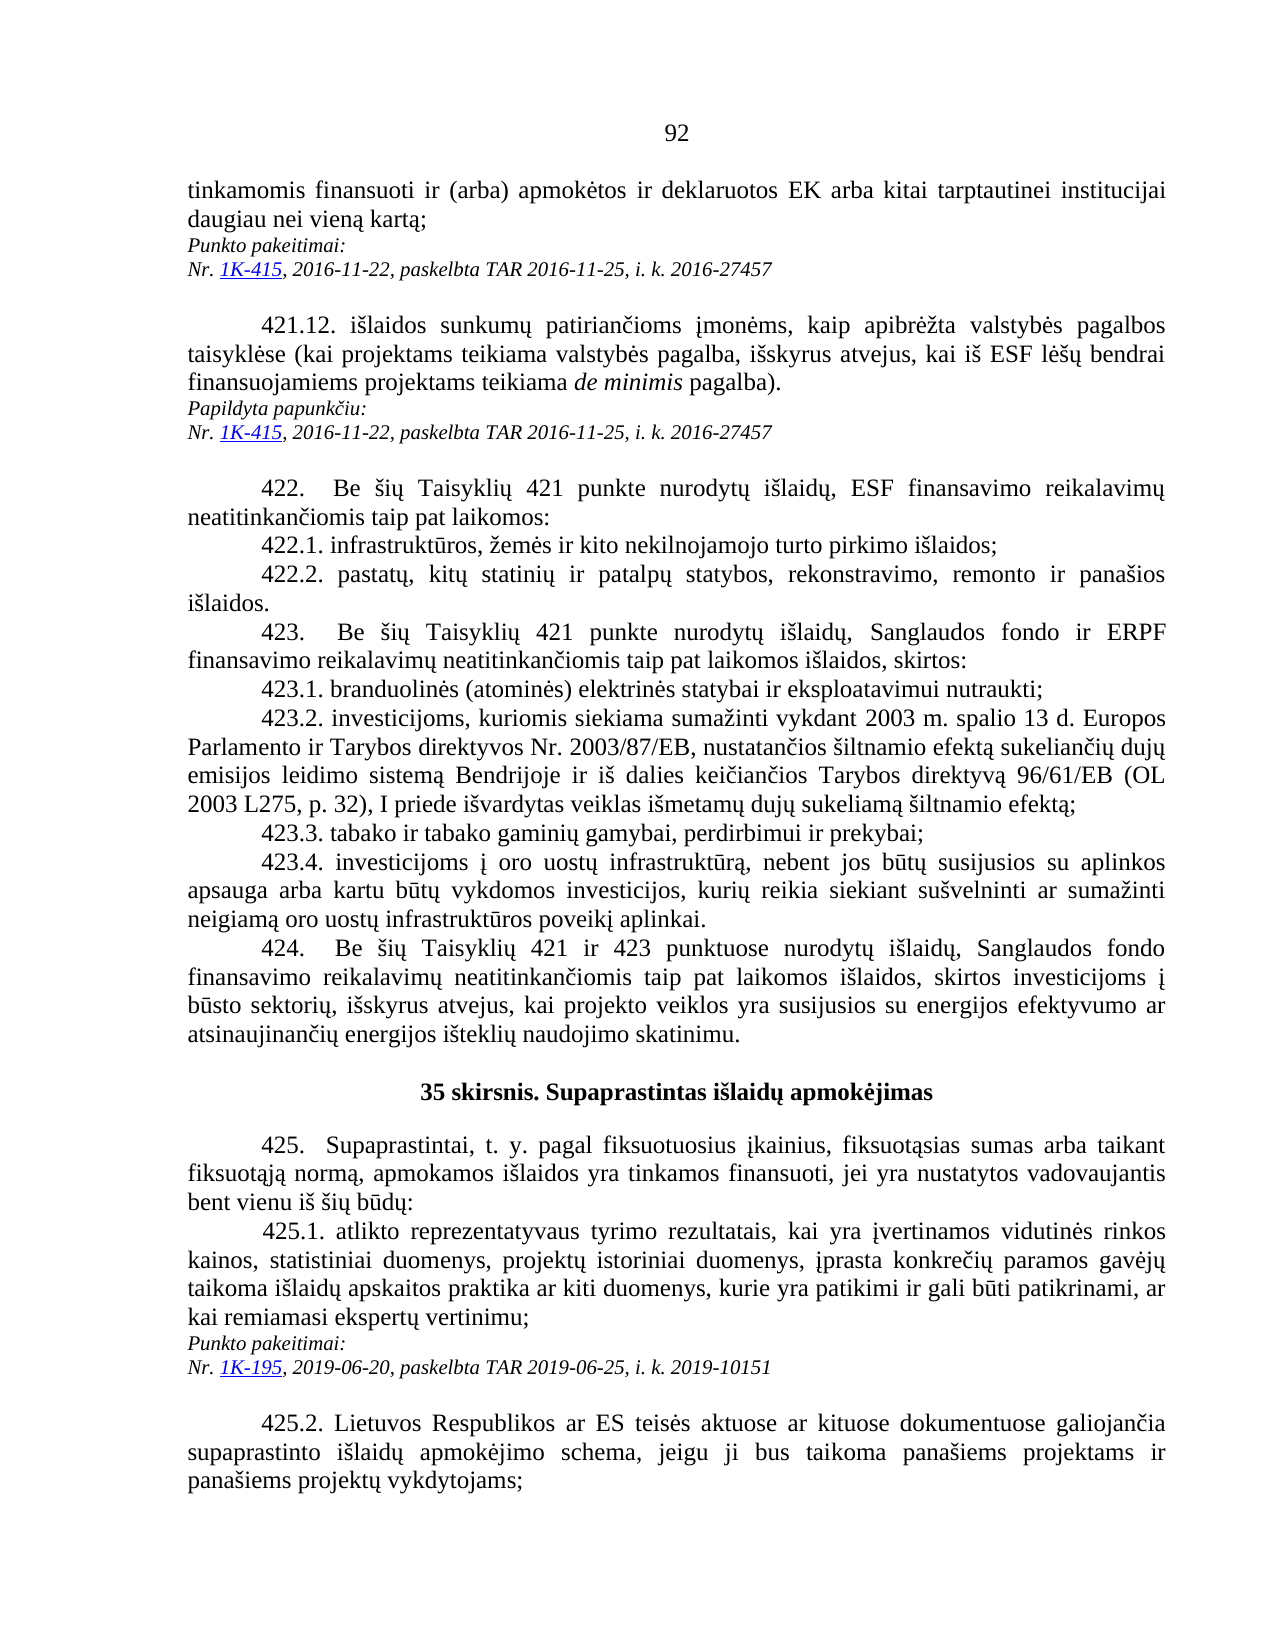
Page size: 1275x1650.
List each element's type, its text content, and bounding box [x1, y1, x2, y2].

text Punkto pakeitimai: [187, 1331, 1167, 1355]
text 425. Supaprastintai, t. y. pagal fiksuotuosius įkainius, fiksuotąsias sumas arba taikant fiksuotąją normą, apmokamos išlaidos yra tinkamos finansuoti, jei yra nustatytos vadovaujantis bent vienu iš šių būdų: [187, 1130, 1167, 1216]
text Papildyta papunkčiu: [187, 396, 1167, 420]
text 423.3. tabako ir tabako gaminių gamybai, perdirbimui ir prekybai; [187, 818, 1167, 847]
text 421.12. išlaidos sunkumų patiriančioms įmonėms, kaip apibrėžta valstybės pagalbos taisyklėse (kai projektams teikiama valstybės pagalba, išskyrus atvejus, kai iš ESF lėšų bendrai finansuojamiems projektams teikiama de minimis pagalba). [187, 310, 1167, 396]
text 422.2. pastatų, kitų statinių ir patalpų statybos, rekonstravimo, remonto ir panašios išlaidos. [187, 559, 1167, 617]
text tinkamomis finansuoti ir (arba) apmokėtos ir deklaruotos EK arba kitai tarptautinei institucijai daugiau nei vieną kartą; [187, 176, 1167, 233]
text 424. Be šių Taisyklių 421 ir 423 punktuose nurodytų išlaidų, Sanglaudos fondo finansavimo reikalavimų neatitinkančiomis taip pat laikomos išlaidos, skirtos investicijoms į būsto sektorių, išskyrus atvejus, kai projekto veiklos yra susijusios su energijos efektyvumo ar atsinaujinančių energijos išteklių naudojimo skatinimu. [187, 933, 1167, 1048]
text 423.2. investicijoms, kuriomis siekiama sumažinti vykdant 2003 m. spalio 13 d. Europos Parlamento ir Tarybos direktyvos Nr. 2003/87/EB, nustatančios šiltnamio efektą sukeliančių dujų emisijos leidimo sistemą Bendrijoje ir iš dalies keičiančios Tarybos direktyvą 96/61/EB (OL 2003 L275, p. 32), I priede išvardytas veiklas išmetamų dujų sukeliamą šiltnamio efektą; [187, 703, 1167, 818]
text 423. Be šių Taisyklių 421 punkte nurodytų išlaidų, Sanglaudos fondo ir ERPF finansavimo reikalavimų neatitinkančiomis taip pat laikomos išlaidos, skirtos: [187, 617, 1167, 674]
subtitle 35 skirsnis. Supaprastintas išlaidų apmokėjimas [246, 1077, 1107, 1106]
text 423.1. branduolinės (atominės) elektrinės statybai ir eksploatavimui nutraukti; [187, 674, 1167, 703]
text Nr. 1K-415, 2016-11-22, paskelbta TAR 2016-11-25, i. k. 2016-27457 [187, 257, 1167, 281]
text 425.2. Lietuvos Respublikos ar ES teisės aktuose ar kituose dokumentuose galiojančia supaprastinto išlaidų apmokėjimo schema, jeigu ji bus taikoma panašiems projektams ir panašiems projektų vykdytojams; [187, 1408, 1167, 1494]
text Punkto pakeitimai: [187, 233, 1167, 257]
text Nr. 1K-195, 2019-06-20, paskelbta TAR 2019-06-25, i. k. 2019-10151 [187, 1355, 1167, 1379]
text 422.1. infrastruktūros, žemės ir kito nekilnojamojo turto pirkimo išlaidos; [187, 531, 1167, 559]
text Nr. 1K-415, 2016-11-22, paskelbta TAR 2016-11-25, i. k. 2016-27457 [187, 420, 1167, 444]
text 422. Be šių Taisyklių 421 punkte nurodytų išlaidų, ESF finansavimo reikalavimų neatitinkančiomis taip pat laikomos: [187, 473, 1167, 531]
text 425.1. atlikto reprezentatyvaus tyrimo rezultatais, kai yra įvertinamos vidutinės rinkos kainos, statistiniai duomenys, projektų istoriniai duomenys, įprasta konkrečių paramos gavėjų taikoma išlaidų apskaitos praktika ar kiti duomenys, kurie yra patikimi ir gali būti patikrinami, ar kai remiamasi ekspertų vertinimu; [187, 1216, 1167, 1331]
text 423.4. investicijoms į oro uostų infrastruktūrą, nebent jos būtų susijusios su aplinkos apsauga arba kartu būtų vykdomos investicijos, kurių reikia siekiant sušvelninti ar sumažinti neigiamą oro uostų infrastruktūros poveikį aplinkai. [187, 847, 1167, 933]
